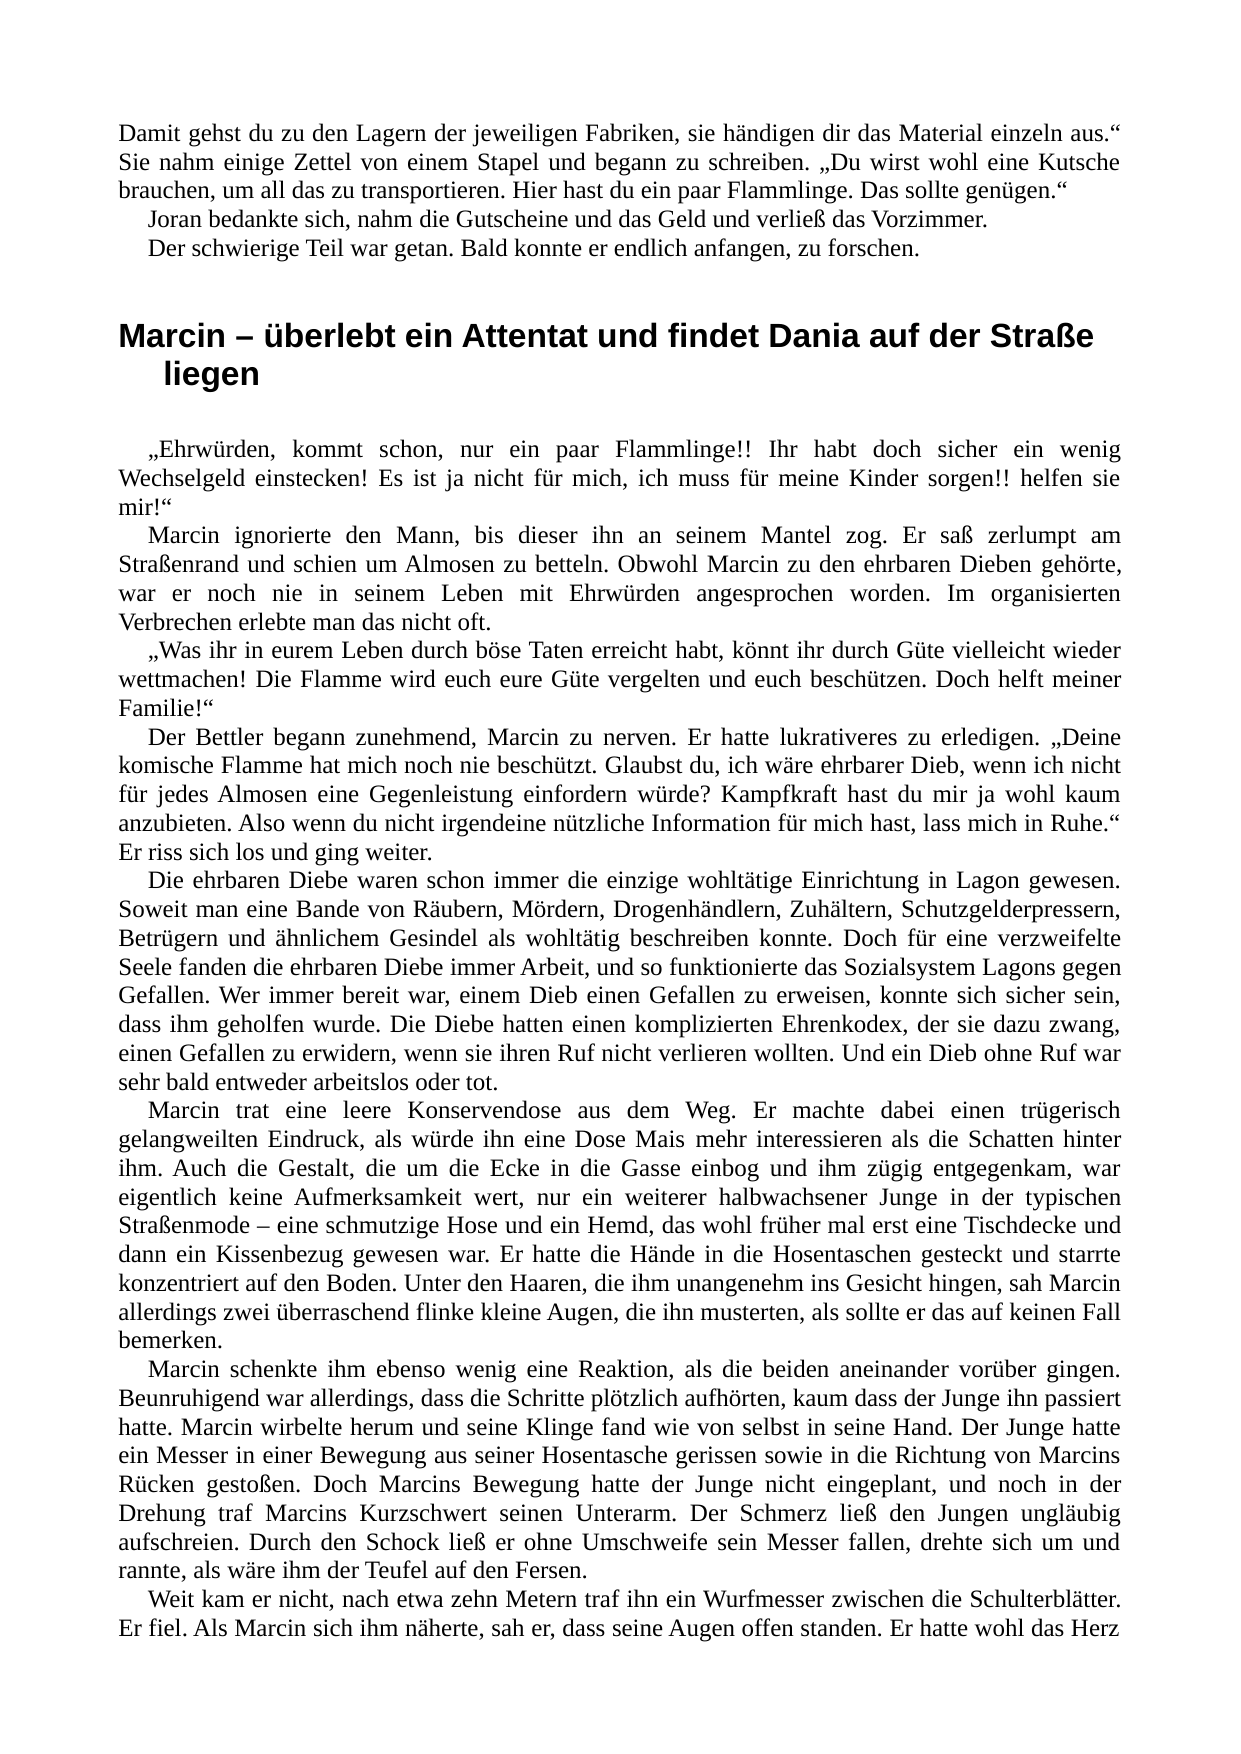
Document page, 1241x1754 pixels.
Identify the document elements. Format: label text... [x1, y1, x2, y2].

text Die ehrbaren Diebe waren schon immer die einzige wohltätige Einrichtung in Lagon gewesen. Soweit man eine Bande von Räubern, Mördern, Drogenhändlern, Zuhältern, Schutzgelderpressern, Betrügern und ähnlichem Gesindel als wohltätig beschreiben konnte. Doch für eine verzweifelte Seele fanden die ehrbaren Diebe immer Arbeit, und so funktionierte das Sozialsystem Lagons gegen Gefallen. Wer immer bereit war, einem Dieb einen Gefallen zu erweisen, konnte sich sicher sein, dass ihm geholfen wurde. Die Diebe hatten einen komplizierten Ehrenkodex, der sie dazu zwang, einen Gefallen zu erwidern, wenn sie ihren Ruf nicht verlieren wollten. Und ein Dieb ohne Ruf war sehr bald entweder arbeitslos oder tot. [118, 865, 1122, 1095]
text Der schwierige Teil war getan. Bald konnte er endlich anfangen, zu forschen. [118, 233, 1122, 262]
subtitle Marcin – überlebt ein Attentat und findet Dania auf der Straße liegen [118, 316, 1122, 393]
text „Was ihr in eurem Leben durch böse Taten erreicht habt, könnt ihr durch Güte vielleicht wieder wettmachen! Die Flamme wird euch eure Güte vergelten und euch beschützen. Doch helft meiner Familie!“ [118, 635, 1122, 722]
text Weit kam er nicht, nach etwa zehn Metern traf ihn ein Wurfmesser zwischen die Schulterblätter. Er fiel. Als Marcin sich ihm näherte, sah er, dass seine Augen offen standen. Er hatte wohl das Herz [118, 1584, 1122, 1642]
text Marcin ignorierte den Mann, bis dieser ihn an seinem Mantel zog. Er saß zerlumpt am Straßenrand und schien um Almosen zu betteln. Obwohl Marcin zu den ehrbaren Dieben gehörte, war er noch nie in seinem Leben mit Ehrwürden angesprochen worden. Im organisierten Verbrechen erlebte man das nicht oft. [118, 520, 1122, 635]
text Damit gehst du zu den Lagern der jeweiligen Fabriken, sie händigen dir das Material einzeln aus.“ Sie nahm einige Zettel von einem Stapel und begann zu schreiben. „Du wirst wohl eine Kutsche brauchen, um all das zu transportieren. Hier hast du ein paar Flammlinge. Das sollte genügen.“ [118, 118, 1122, 204]
text Der Bettler begann zunehmend, Marcin zu nerven. Er hatte lukrativeres zu erledigen. „Deine komische Flamme hat mich noch nie beschützt. Glaubst du, ich wäre ehrbarer Dieb, wenn ich nicht für jedes Almosen eine Gegenleistung einfordern würde? Kampfkraft hast du mir ja wohl kaum anzubieten. Also wenn du nicht irgendeine nützliche Information für mich hast, lass mich in Ruhe.“ Er riss sich los und ging weiter. [118, 722, 1122, 865]
text Marcin trat eine leere Konservendose aus dem Weg. Er machte dabei einen trügerisch gelangweilten Eindruck, als würde ihn eine Dose Mais mehr interessieren als die Schatten hinter ihm. Auch die Gestalt, die um die Ecke in die Gasse einbog und ihm zügig entgegenkam, war eigentlich keine Aufmerksamkeit wert, nur ein weiterer halbwachsener Junge in der typischen Straßenmode – eine schmutzige Hose und ein Hemd, das wohl früher mal erst eine Tischdecke und dann ein Kissenbezug gewesen war. Er hatte die Hände in die Hosentaschen gesteckt und starrte konzentriert auf den Boden. Unter den Haaren, die ihm unangenehm ins Gesicht hingen, sah Marcin allerdings zwei überraschend flinke kleine Augen, die ihn musterten, als sollte er das auf keinen Fall bemerken. [118, 1095, 1122, 1354]
text „Ehrwürden, kommt schon, nur ein paar Flammlinge!! Ihr habt doch sicher ein wenig Wechselgeld einstecken! Es ist ja nicht für mich, ich muss für meine Kinder sorgen!! helfen sie mir!“ [118, 434, 1122, 520]
text Marcin schenkte ihm ebenso wenig eine Reaktion, als die beiden aneinander vorüber gingen. Beunruhigend war allerdings, dass die Schritte plötzlich aufhörten, kaum dass der Junge ihn passiert hatte. Marcin wirbelte herum und seine Klinge fand wie von selbst in seine Hand. Der Junge hatte ein Messer in einer Bewegung aus seiner Hosentasche gerissen sowie in die Richtung von Marcins Rücken gestoßen. Doch Marcins Bewegung hatte der Junge nicht eingeplant, und noch in der Drehung traf Marcins Kurzschwert seinen Unterarm. Der Schmerz ließ den Jungen ungläubig aufschreien. Durch den Schock ließ er ohne Umschweife sein Messer fallen, drehte sich um und rannte, als wäre ihm der Teufel auf den Fersen. [118, 1354, 1122, 1584]
text Joran bedankte sich, nahm die Gutscheine und das Geld und verließ das Vorzimmer. [118, 204, 1122, 233]
